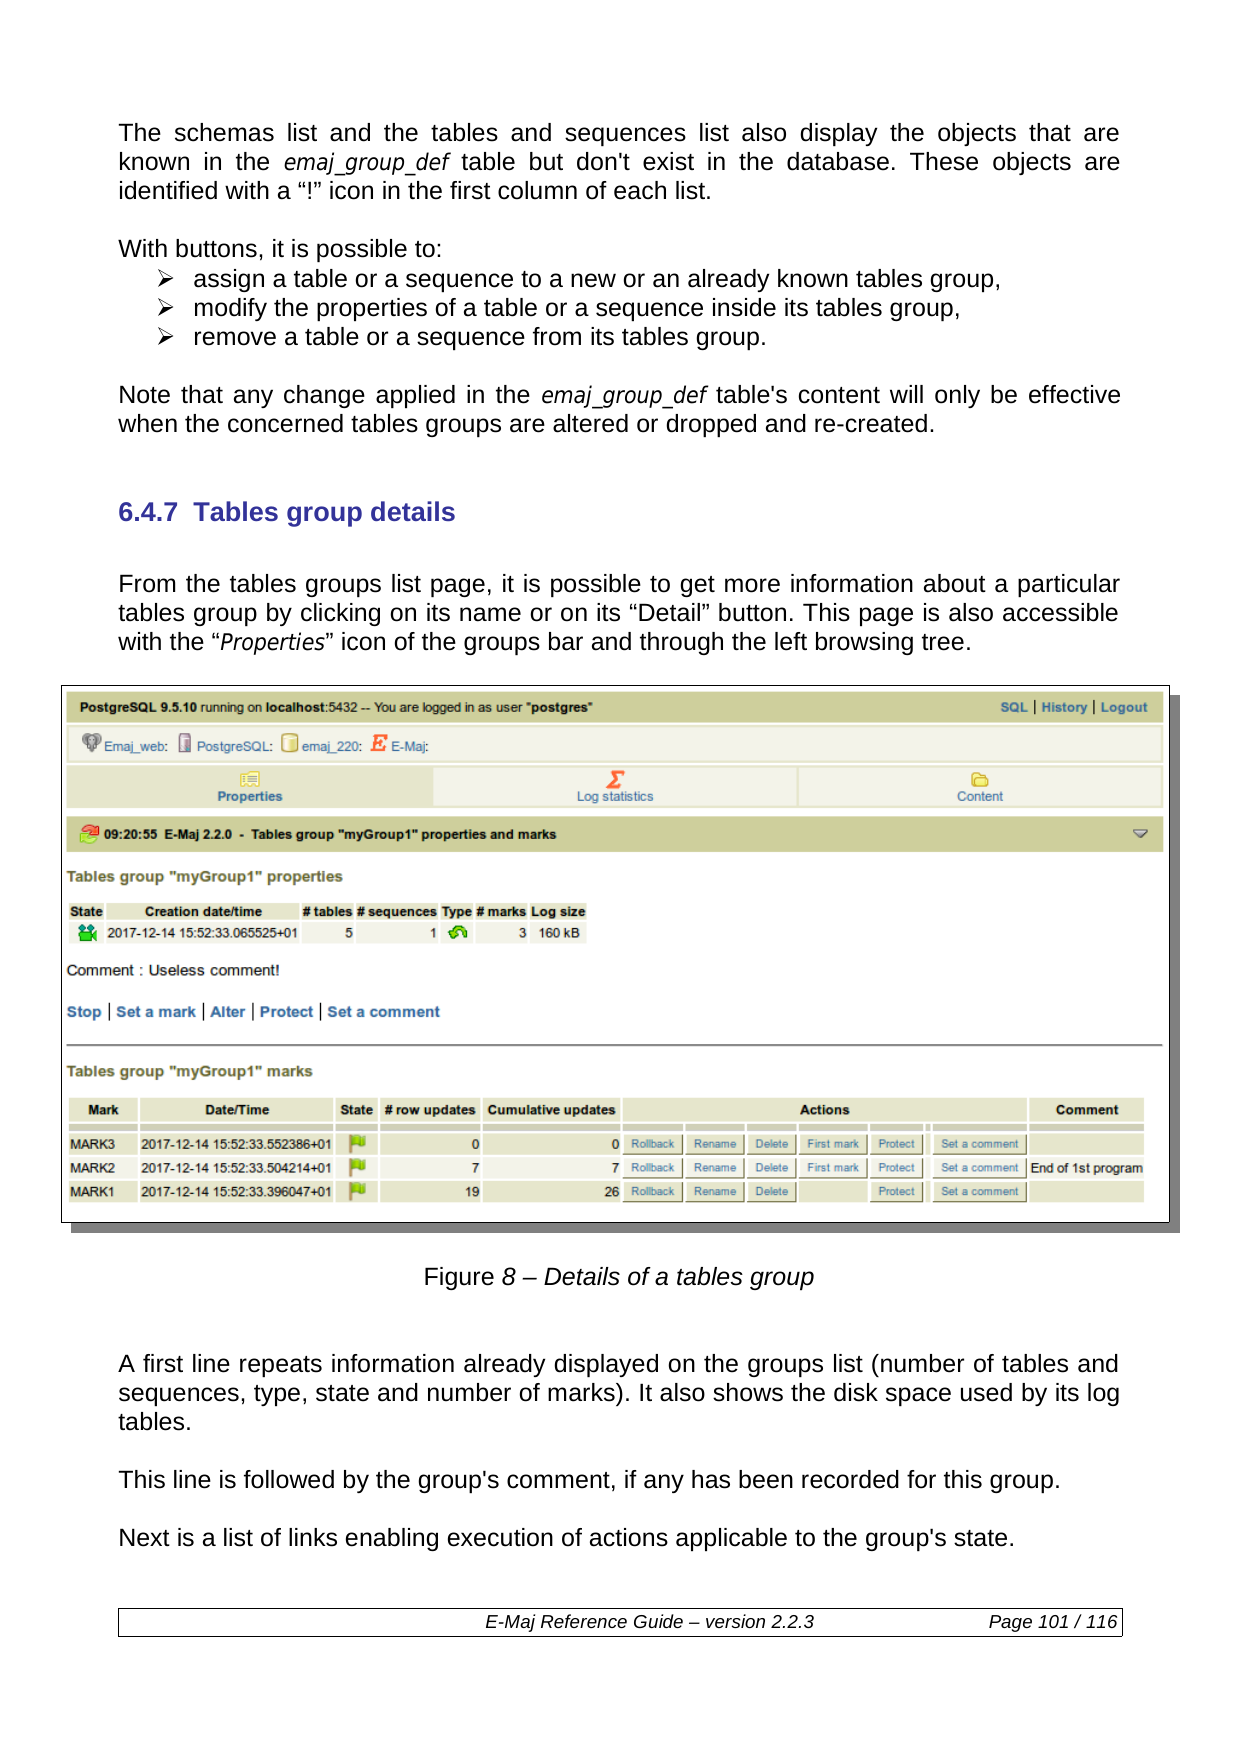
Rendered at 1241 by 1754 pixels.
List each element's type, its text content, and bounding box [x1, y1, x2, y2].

text Note that any change applied in the emaj_group_def table's content will only be effective when the concerned tables groups are altered or dropped and re-created. [118, 380, 1122, 438]
subtitle Tables group details [118, 496, 1122, 527]
text Figure 8 – Details of a tables group [118, 1262, 1122, 1291]
picture [63, 687, 1167, 1219]
list modify the properties of a table or a sequence inside its tables group, [156, 292, 1122, 322]
text With buttons, it is possible to: [118, 234, 1122, 263]
text Next is a list of links enabling execution of actions applicable to the group's state. [118, 1523, 1122, 1552]
text From the tables groups list page, it is possible to get more information about a particular tables group by clicking on its name or on its “Detail” button. This page is also accessible with the “Properties” icon of the groups bar and through the left browsing tree. [118, 568, 1122, 656]
text A first line repeats information already displayed on the groups list (number of tables and sequences, type, state and number of marks). It also shows the disk space used by its log tables. [118, 1349, 1122, 1436]
text The schemas list and the tables and sequences list also display the objects that are known in the emaj_group_def table but don't exist in the database. These objects are identified with a “!” icon in the first column of each list. [118, 118, 1122, 205]
list remove a table or a sequence from its tables group. [156, 322, 1122, 351]
text This line is followed by the group's comment, if any has been recorded for this group. [118, 1465, 1122, 1494]
list assign a table or a sequence to a new or an already known tables group, [156, 263, 1122, 292]
